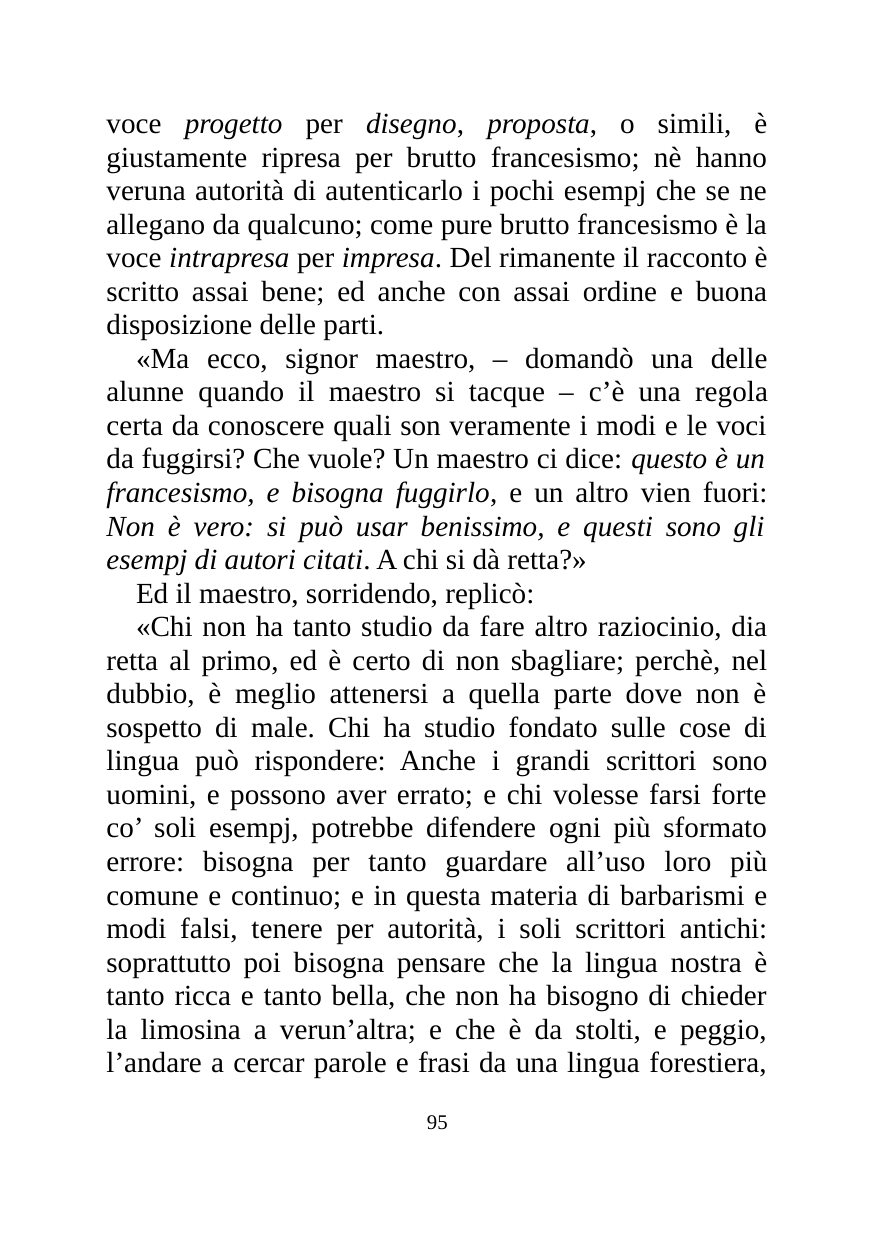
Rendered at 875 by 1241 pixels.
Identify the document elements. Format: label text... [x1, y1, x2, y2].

text «Chi non ha tanto studio da fare altro raziocinio, dia retta al primo, ed è certo di non sbagliare; perchè, nel dubbio, è meglio attenersi a quella parte dove non è sospetto di male. Chi ha studio fondato sulle cose di lingua può rispondere: Anche i grandi scrittori sono uomini, e possono aver errato; e chi volesse farsi forte co’ soli esempj, potrebbe difendere ogni più sformato errore: bisogna per tanto guardare all’uso loro più comune e continuo; e in questa materia di barbarismi e modi falsi, tenere per autorità, i soli scrittori antichi: soprattutto poi bisogna pensare che la lingua nostra è tanto ricca e tanto bella, che non ha bisogno di chieder la limosina a verun’altra; e che è da stolti, e peggio, l’andare a cercar parole e frasi da una lingua forestiera, [106, 609, 768, 1079]
text «Ma ecco, signor maestro, – domandò una delle alunne quando il maestro si tacque – c’è una regola certa da conoscere quali son veramente i modi e le voci da fuggirsi? Che vuole? Un maestro ci dice: questo è un francesismo, e bisogna fuggirlo, e un altro vien fuori: Non è vero: si può usar benissimo, e questi sono gli esempj di autori citati. A chi si dà retta?» [106, 341, 768, 576]
text Ed il maestro, sorridendo, replicò: [106, 576, 768, 609]
text voce progetto per disegno, proposta, o simili, è giustamente ripresa per brutto francesismo; nè hanno veruna autorità di autenticarlo i pochi esempj che se ne allegano da qualcuno; come pure brutto francesismo è la voce intrapresa per impresa. Del rimanente il racconto è scritto assai bene; ed anche con assai ordine e buona disposizione delle parti. [106, 106, 768, 341]
